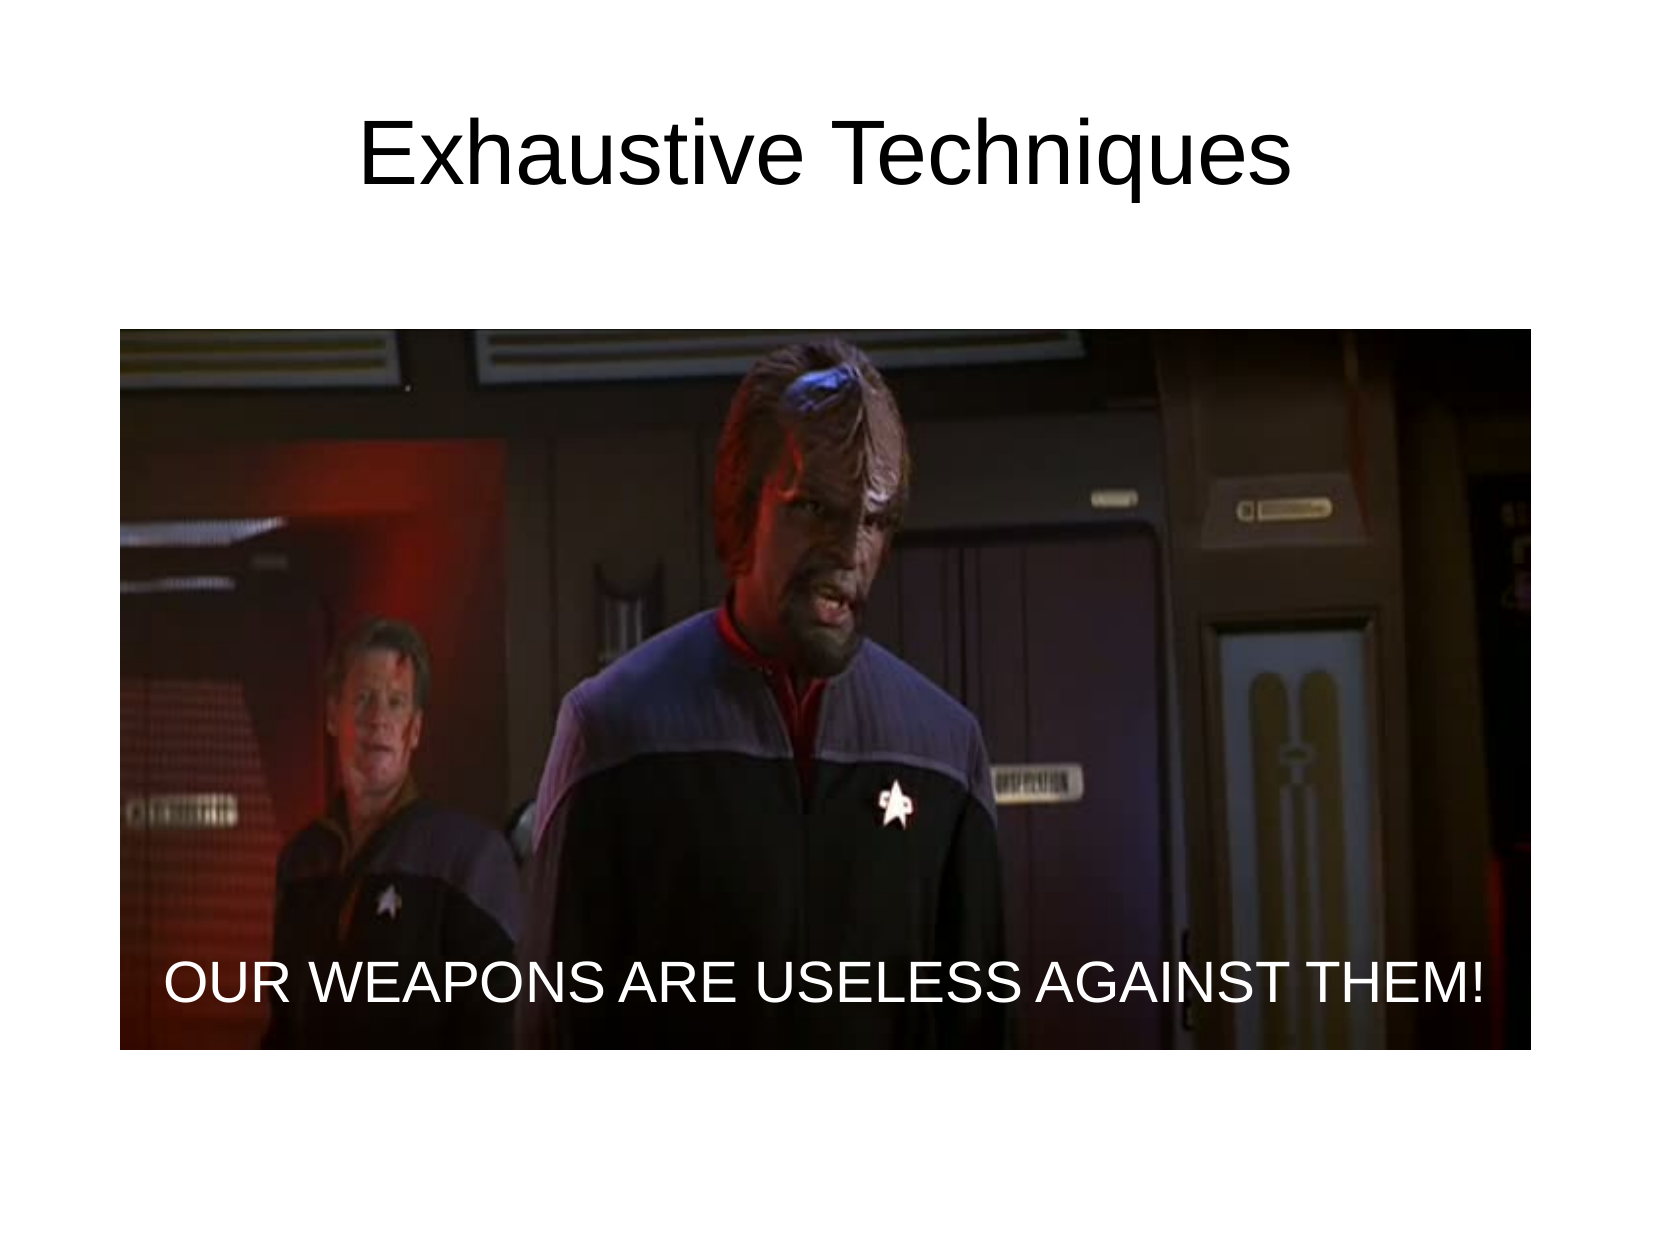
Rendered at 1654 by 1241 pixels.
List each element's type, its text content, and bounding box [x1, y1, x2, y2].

picture [120, 329, 1531, 1051]
title Exhaustive Techniques [82, 49, 1571, 257]
